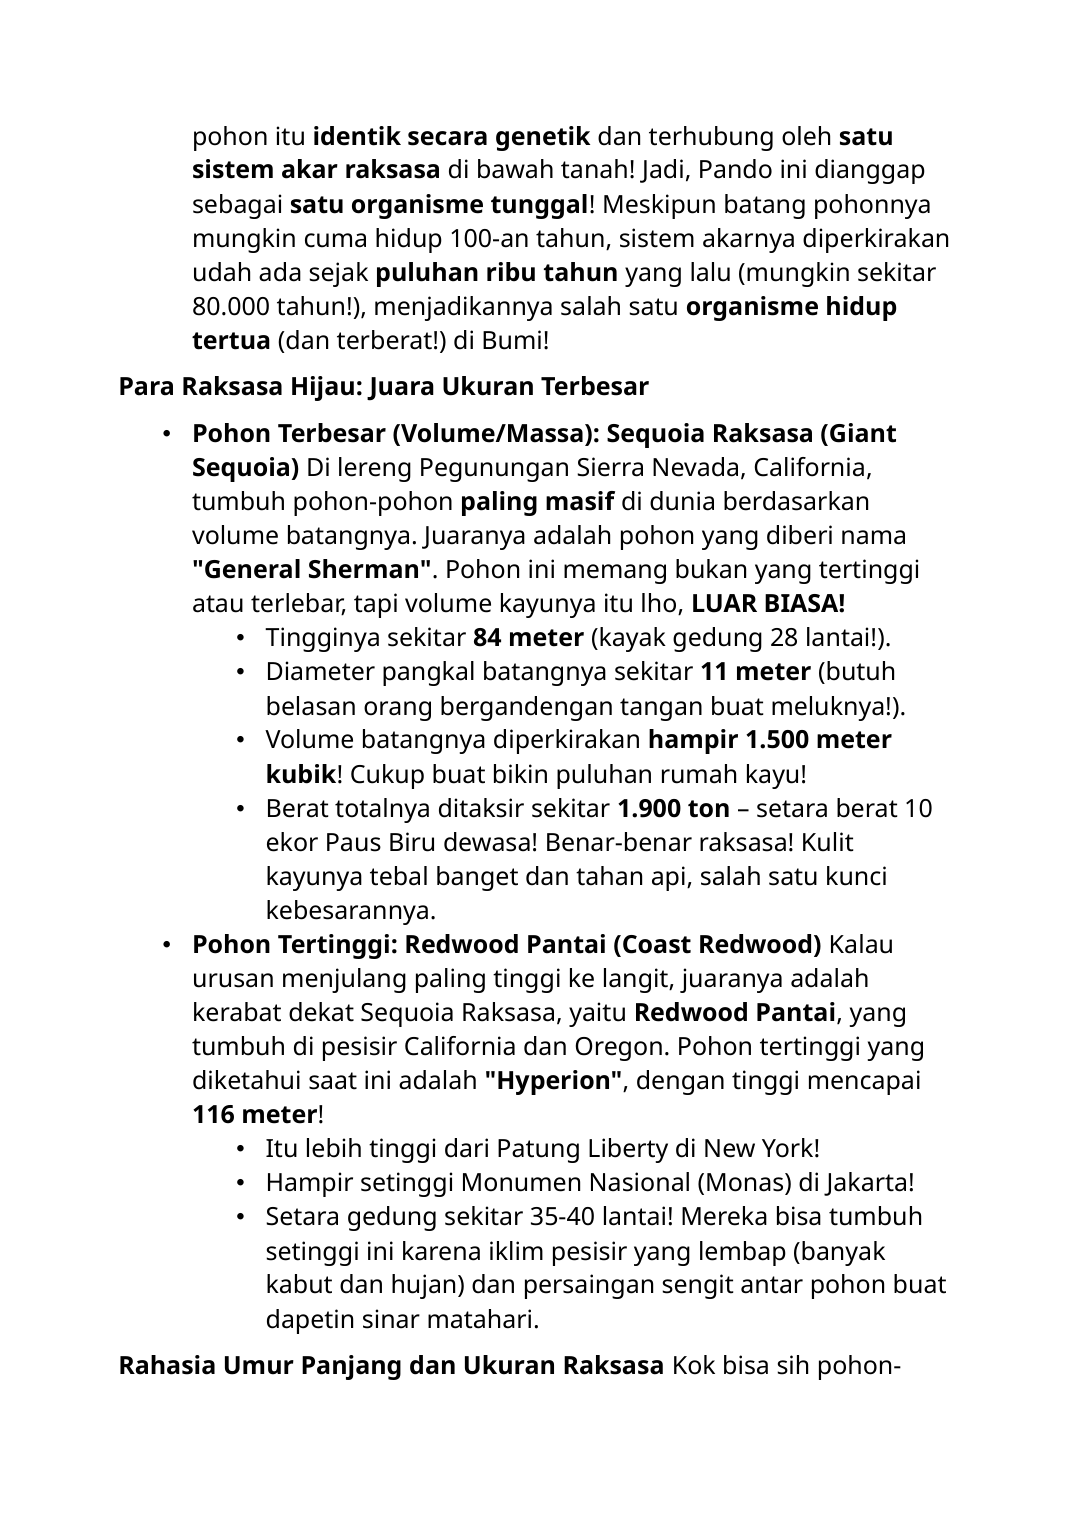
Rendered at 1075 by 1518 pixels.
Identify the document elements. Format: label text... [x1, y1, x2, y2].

list Pohon Tertinggi: Redwood Pantai (Coast Redwood) Kalau urusan menjulang paling tinggi ke langit, juaranya adalah kerabat dekat Sequoia Raksasa, yaitu Redwood Pantai, yang tumbuh di pesisir California dan Oregon. Pohon tertinggi yang diketahui saat ini adalah "Hyperion", dengan tinggi mencapai 116 meter! [162, 927, 957, 1131]
list pohon itu identik secara genetik dan terhubung oleh satu sistem akar raksasa di bawah tanah! Jadi, Pando ini dianggap sebagai satu organisme tunggal! Meskipun batang pohonnya mungkin cuma hidup 100-an tahun, sistem akarnya diperkirakan udah ada sejak puluhan ribu tahun yang lalu (mungkin sekitar 80.000 tahun!), menjadikannya salah satu organisme hidup tertua (dan terberat!) di Bumi! [162, 118, 957, 357]
list Hampir setinggi Monumen Nasional (Monas) di Jakarta! [236, 1165, 957, 1199]
list Berat totalnya ditaksir sekitar 1.900 ton – setara berat 10 ekor Paus Biru dewasa! Benar-benar raksasa! Kulit kayunya tebal banget dan tahan api, salah satu kunci kebesarannya. [236, 790, 957, 927]
text Rahasia Umur Panjang dan Ukuran Raksasa Kok bisa sih pohon- [118, 1348, 957, 1382]
list Volume batangnya diperkirakan hampir 1.500 meter kubik! Cukup buat bikin puluhan rumah kayu! [236, 722, 957, 790]
list Pohon Terbesar (Volume/Massa): Sequoia Raksasa (Giant Sequoia) Di lereng Pegunungan Sierra Nevada, California, tumbuh pohon-pohon paling masif di dunia berdasarkan volume batangnya. Juaranya adalah pohon yang diberi nama "General Sherman". Pohon ini memang bukan yang tertinggi atau terlebar, tapi volume kayunya itu lho, LUAR BIASA! [162, 416, 957, 620]
list Tingginya sekitar 84 meter (kayak gedung 28 lantai!). [236, 620, 957, 654]
list Diameter pangkal batangnya sekitar 11 meter (butuh belasan orang bergandengan tangan buat meluknya!). [236, 654, 957, 722]
text Para Raksasa Hijau: Juara Ukuran Terbesar [118, 369, 957, 403]
list Setara gedung sekitar 35-40 lantai! Mereka bisa tumbuh setinggi ini karena iklim pesisir yang lembap (banyak kabut dan hujan) dan persaingan sengit antar pohon buat dapetin sinar matahari. [236, 1199, 957, 1335]
list Itu lebih tinggi dari Patung Liberty di New York! [236, 1131, 957, 1165]
